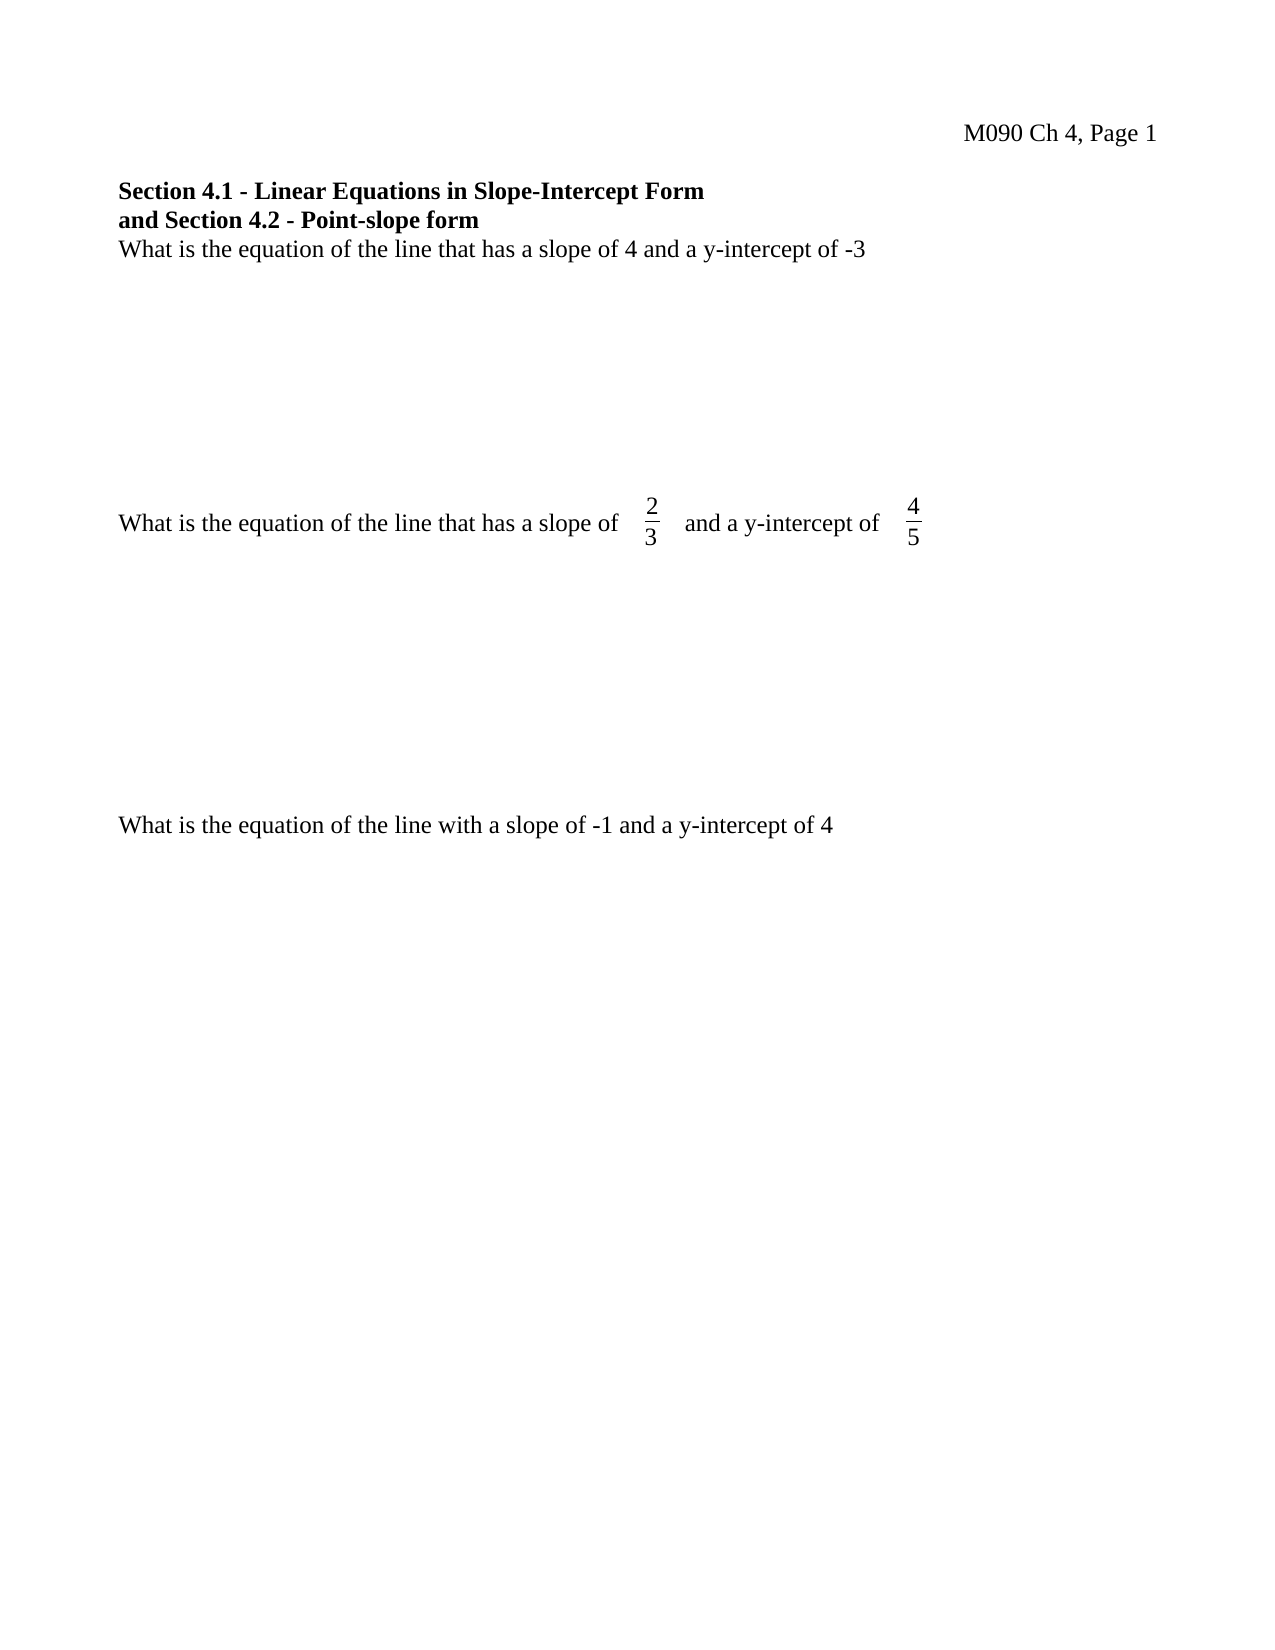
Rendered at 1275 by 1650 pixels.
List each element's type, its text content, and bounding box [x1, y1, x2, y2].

text What is the equation of the line with a slope of -1 and a y-intercept of 4 [118, 810, 1157, 839]
text Section 4.1 - Linear Equations in Slope-Intercept Form [118, 176, 1157, 205]
text What is the equation of the line that has a slope of and a y-intercept of [118, 493, 1157, 552]
text What is the equation of the line that has a slope of 4 and a y-intercept of -3 [118, 234, 1157, 263]
text and Section 4.2 - Point-slope form [118, 205, 1157, 234]
